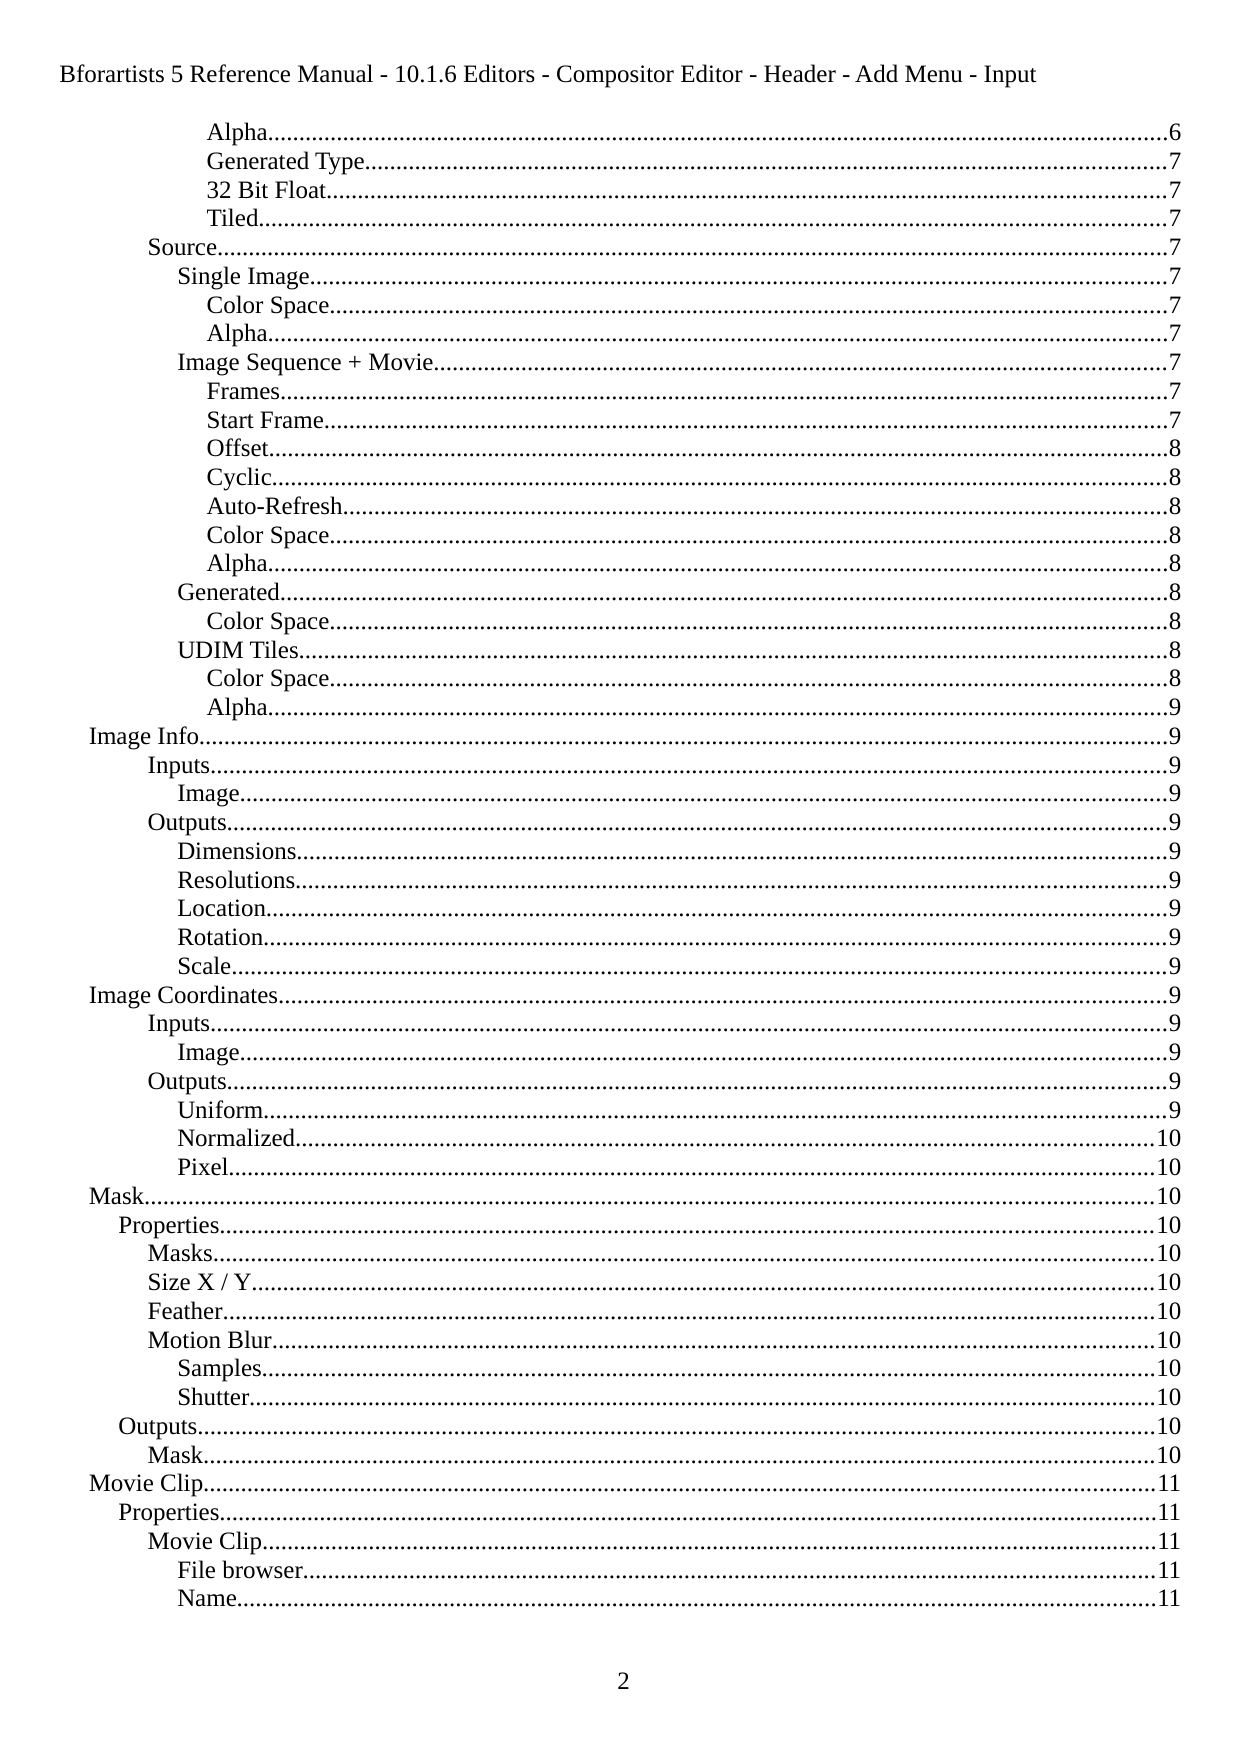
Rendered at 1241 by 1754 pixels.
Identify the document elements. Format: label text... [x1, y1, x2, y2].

text Shutter 10 [177, 1382, 1181, 1411]
text Generated 8 [177, 577, 1181, 606]
text Inputs 9 [147, 1008, 1181, 1037]
text Offset 8 [206, 433, 1181, 462]
text UDIM Tiles 8 [177, 635, 1181, 663]
text Properties 10 [118, 1210, 1181, 1238]
text Pixel 10 [177, 1152, 1181, 1181]
text Location 9 [177, 893, 1181, 922]
text Alpha 6 [206, 117, 1181, 146]
text Mask 10 [88, 1181, 1181, 1210]
text Rotation 9 [177, 922, 1181, 951]
text Inputs 9 [147, 750, 1181, 778]
text Size X / Y 10 [147, 1267, 1181, 1296]
text File browser 11 [177, 1555, 1181, 1583]
text Color Space 8 [206, 606, 1181, 635]
text Tiled 7 [206, 203, 1181, 232]
text Outputs 9 [147, 807, 1181, 836]
text Scale 9 [177, 951, 1181, 980]
text Alpha 9 [206, 692, 1181, 721]
text Properties 11 [118, 1497, 1181, 1526]
text Name 11 [177, 1583, 1181, 1612]
text Cyclic 8 [206, 462, 1181, 491]
text Movie Clip 11 [147, 1526, 1181, 1555]
text Image Info 9 [88, 721, 1181, 750]
text Image 9 [177, 1037, 1181, 1066]
text Feather 10 [147, 1296, 1181, 1325]
text Outputs 10 [118, 1411, 1181, 1440]
text Motion Blur 10 [147, 1325, 1181, 1353]
text Start Frame 7 [206, 405, 1181, 433]
text Samples 10 [177, 1353, 1181, 1382]
text Image Coordinates 9 [88, 980, 1181, 1008]
text Normalized 10 [177, 1123, 1181, 1152]
text Source 7 [147, 232, 1181, 261]
text Color Space 8 [206, 520, 1181, 548]
text Outputs 9 [147, 1066, 1181, 1095]
text Alpha 7 [206, 318, 1181, 347]
text Single Image 7 [177, 261, 1181, 290]
text Resolutions 9 [177, 865, 1181, 893]
text Color Space 8 [206, 663, 1181, 692]
text Auto-Refresh 8 [206, 491, 1181, 520]
text Mask 10 [147, 1440, 1181, 1468]
text Generated Type 7 [206, 146, 1181, 175]
text Dimensions 9 [177, 836, 1181, 865]
text Image Sequence + Movie 7 [177, 347, 1181, 376]
text Color Space 7 [206, 290, 1181, 318]
text Alpha 8 [206, 548, 1181, 577]
text Movie Clip 11 [88, 1468, 1181, 1497]
text Image 9 [177, 778, 1181, 807]
text Masks 10 [147, 1238, 1181, 1267]
text Uniform 9 [177, 1095, 1181, 1123]
text 32 Bit Float 7 [206, 175, 1181, 203]
text Frames 7 [206, 376, 1181, 405]
